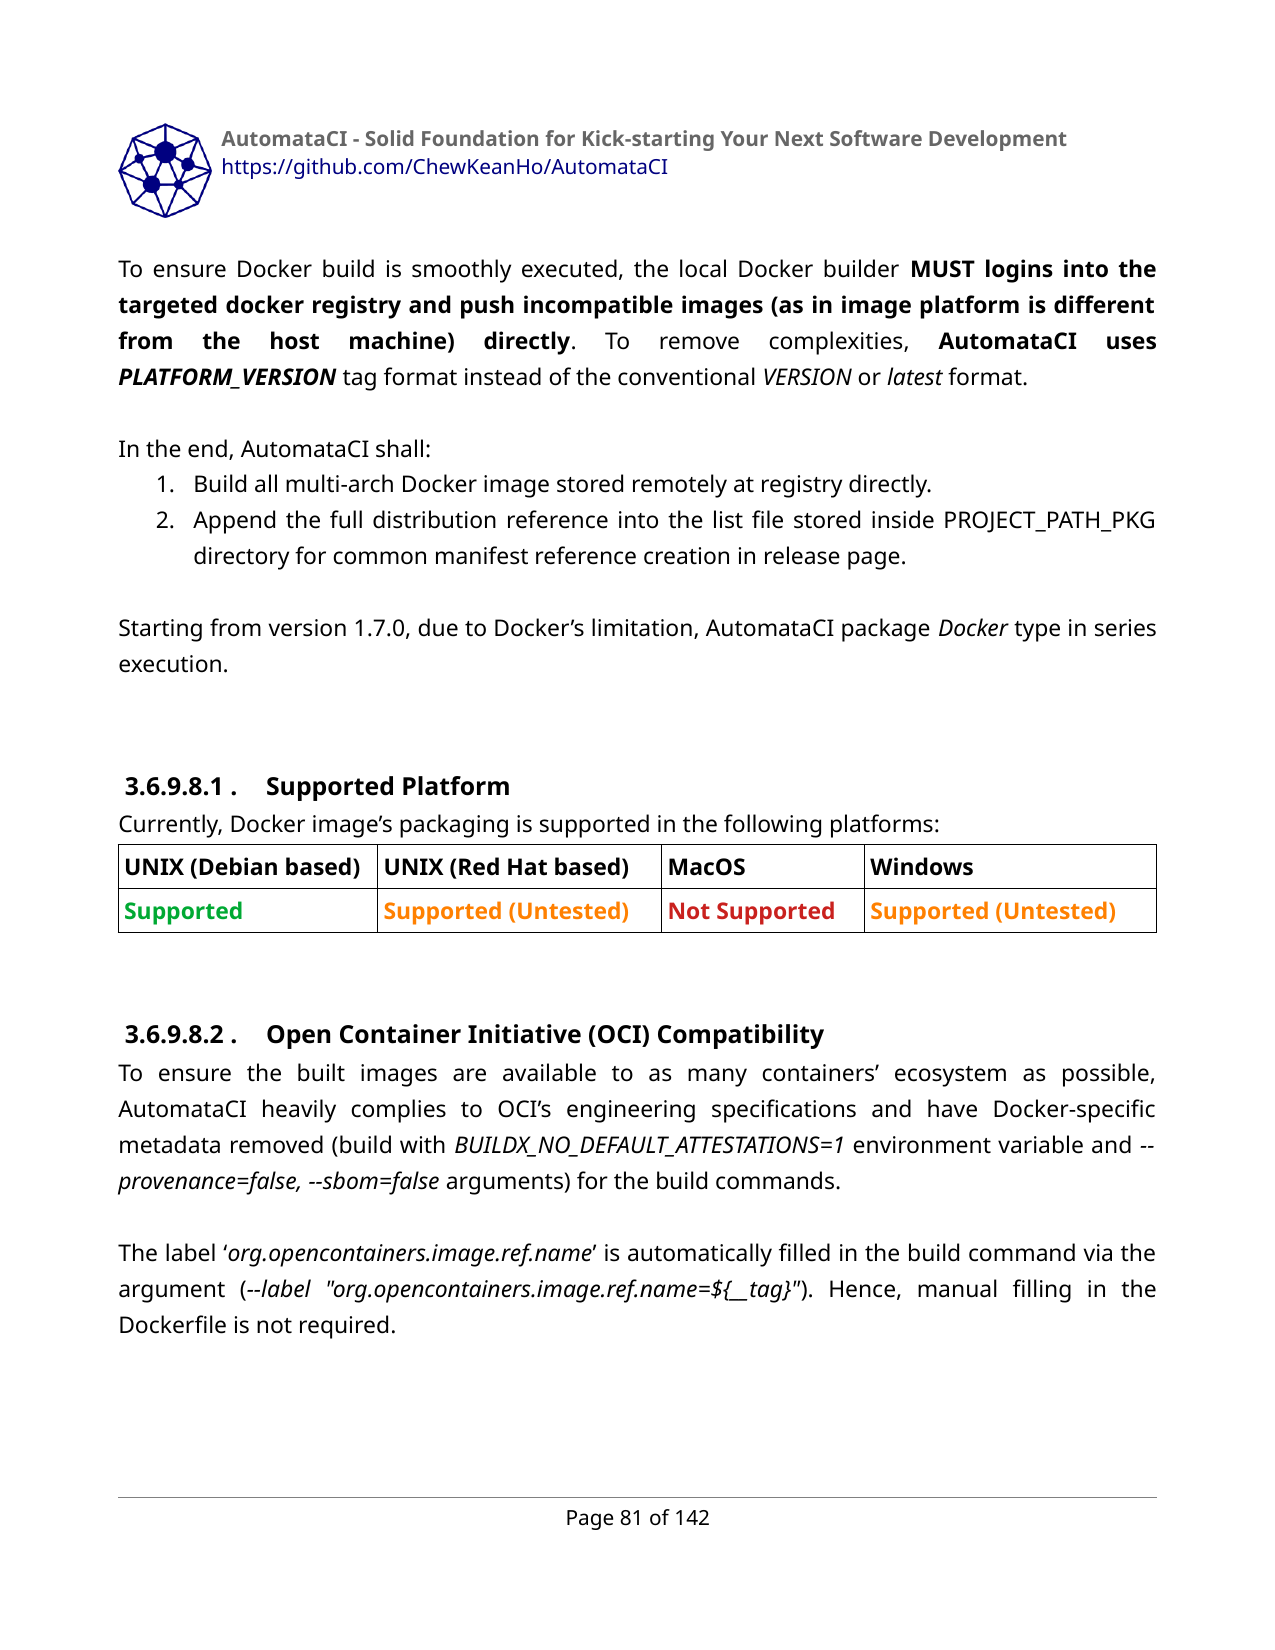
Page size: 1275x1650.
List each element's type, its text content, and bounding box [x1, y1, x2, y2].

subtitle Supported Platform [118, 768, 1157, 802]
table_cell Supported (Untested) [378, 889, 661, 932]
table_cell Supported [119, 889, 377, 932]
text Starting from version 1.7.0, due to Docker’s limitation, AutomataCI package Docker type in series execution. [118, 612, 1157, 679]
text Currently, Docker image’s packaging is supported in the following platforms: [118, 808, 1157, 840]
subtitle Open Container Initiative (OCI) Compatibility [118, 1017, 1157, 1051]
picture [118, 123, 212, 218]
list Append the full distribution reference into the list file stored inside PROJECT_PATH_PKG directory for common manifest reference creation in release page. [156, 504, 1157, 572]
text In the end, AutomataCI shall: [118, 432, 1157, 464]
text The label ‘org.opencontainers.image.ref.name’ is automatically filled in the build command via the argument (--label "org.opencontainers.image.ref.name=${__tag}"). Hence, manual filling in the Dockerfile is not required. [118, 1237, 1157, 1340]
table_header Windows [865, 845, 1156, 888]
table_header UNIX (Debian based) [119, 845, 377, 888]
table_cell Supported (Untested) [865, 889, 1156, 932]
text To ensure Docker build is smoothly executed, the local Docker builder MUST logins into the targeted docker registry and push incompatible images (as in image platform is different from the host machine) directly. To remove complexities, AutomataCI uses PLATFORM_VERSION tag format instead of the conventional VERSION or latest format. [118, 253, 1157, 392]
table_header UNIX (Red Hat based) [378, 845, 661, 888]
table_cell Not Supported [662, 889, 864, 932]
text To ensure the built images are available to as many containers’ ecosystem as possible, AutomataCI heavily complies to OCI’s engineering specifications and have Docker-specific metadata removed (build with BUILDX_NO_DEFAULT_ATTESTATIONS=1 environment variable and --provenance=false, --sbom=false arguments) for the build commands. [118, 1057, 1157, 1196]
list Build all multi-arch Docker image stored remotely at registry directly. [156, 468, 1157, 500]
table_header MacOS [662, 845, 864, 888]
